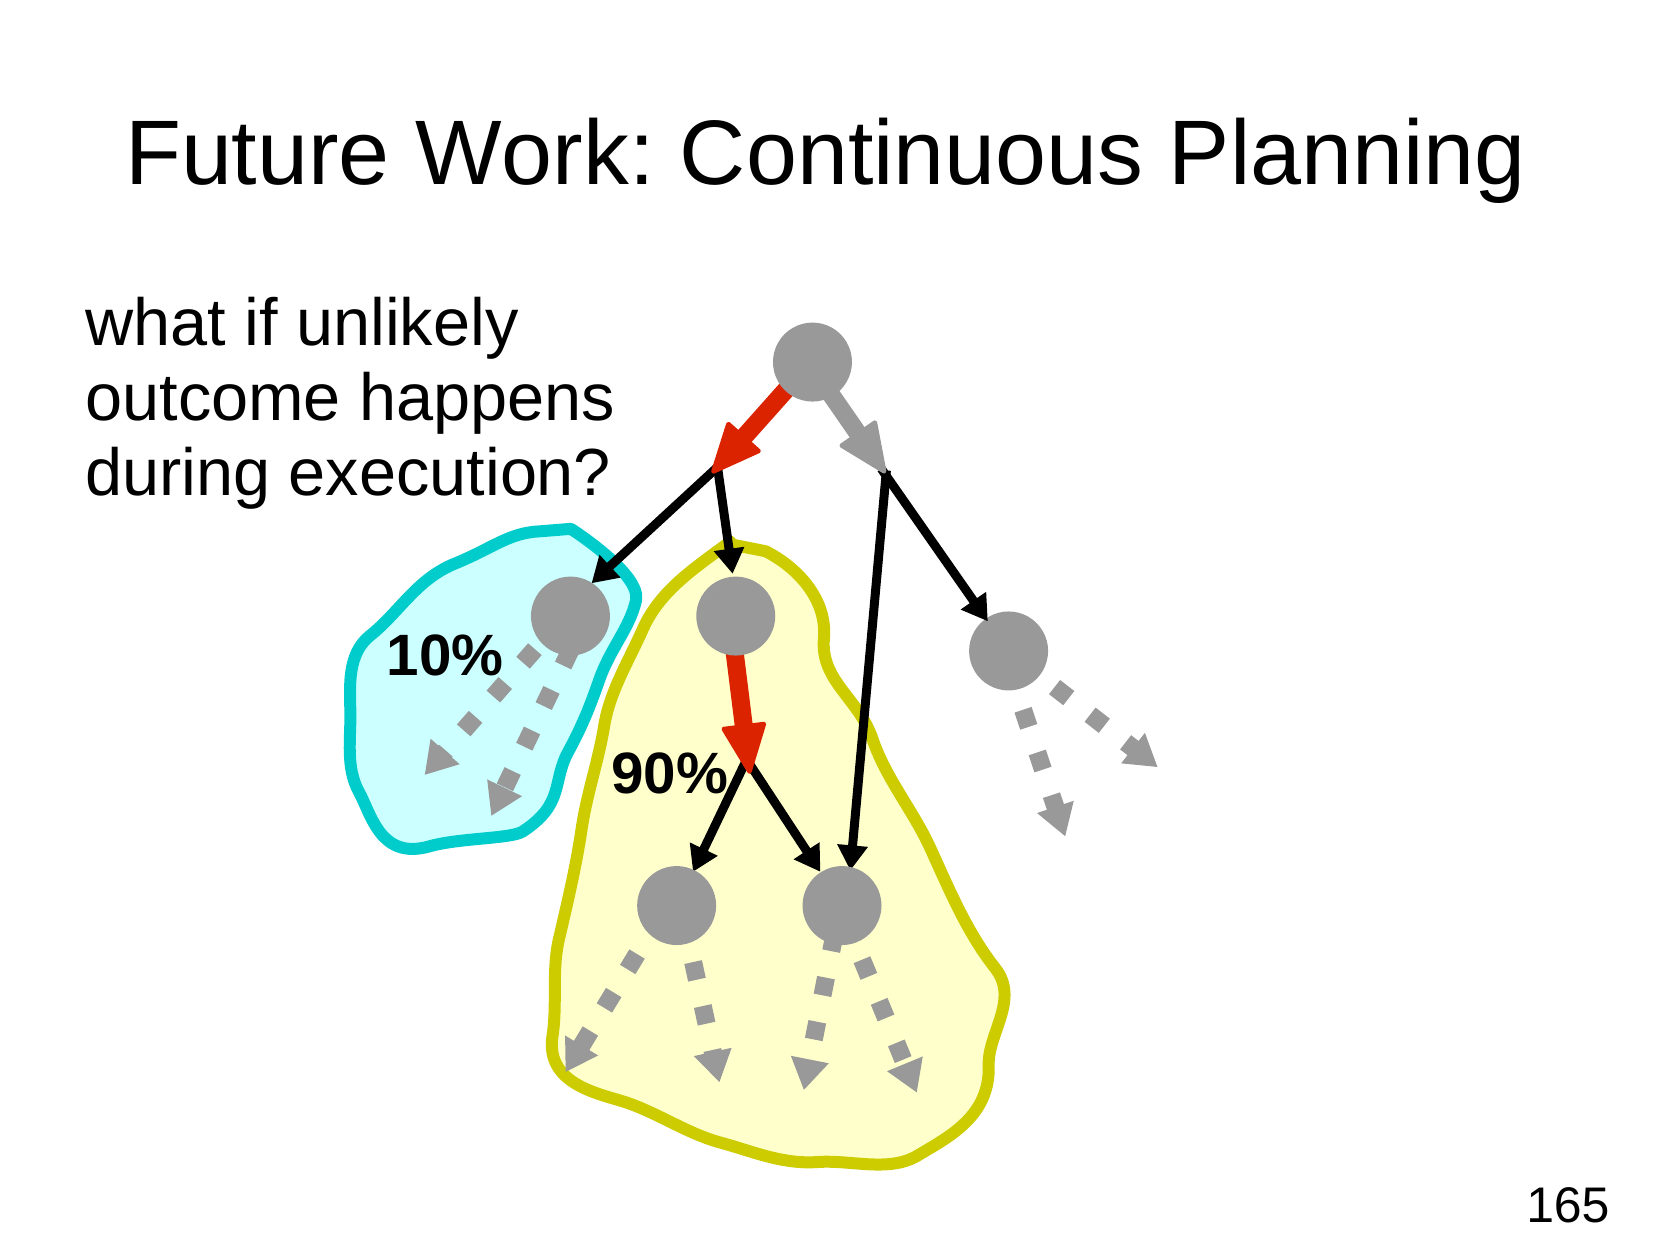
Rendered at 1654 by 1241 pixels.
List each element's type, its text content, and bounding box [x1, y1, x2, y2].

text_box 90% [596, 733, 743, 814]
text_box what if unlikely outcome happens during execution? [70, 277, 633, 517]
title Future Work: Continuous Planning [82, 49, 1571, 257]
text_box [349, 528, 637, 849]
text_box [969, 611, 1049, 691]
text_box [551, 547, 1005, 1165]
text_box [772, 322, 852, 402]
text_box 10% [371, 615, 519, 695]
